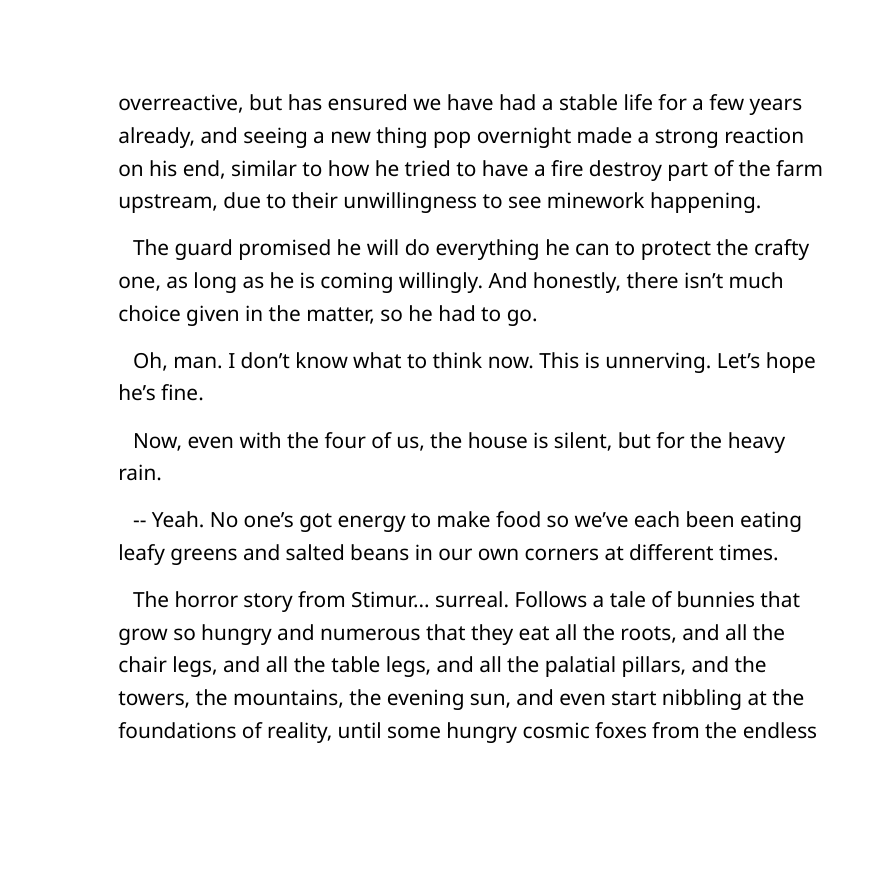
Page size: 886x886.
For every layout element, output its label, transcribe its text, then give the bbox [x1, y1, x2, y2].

text The guard promised he will do everything he can to protect the crafty one, as long as he is coming willingly. And honestly, there isn’t much choice given in the matter, so he had to go. [118, 233, 827, 327]
text Now, even with the four of us, the house is silent, but for the heavy rain. [118, 426, 827, 487]
text Oh, man. I don’t know what to think now. This is unnerving. Let’s hope he’s fine. [118, 346, 827, 407]
text overreactive, but has ensured we have had a stable life for a few years already, and seeing a new thing pop overnight made a strong reaction on his end, similar to how he tried to have a fire destroy part of the farm upstream, due to their unwillingness to see minework happening. [118, 88, 827, 215]
text The horror story from Stimur... surreal. Follows a tale of bunnies that grow so hungry and numerous that they eat all the roots, and all the chair legs, and all the table legs, and all the palatial pillars, and the towers, the mountains, the evening sun, and even start nibbling at the foundations of reality, until some hungry cosmic foxes from the endless [118, 585, 827, 744]
text -- Yeah. No one’s got energy to make food so we’ve each been eating leafy greens and salted beans in our own corners at different times. [118, 506, 827, 567]
